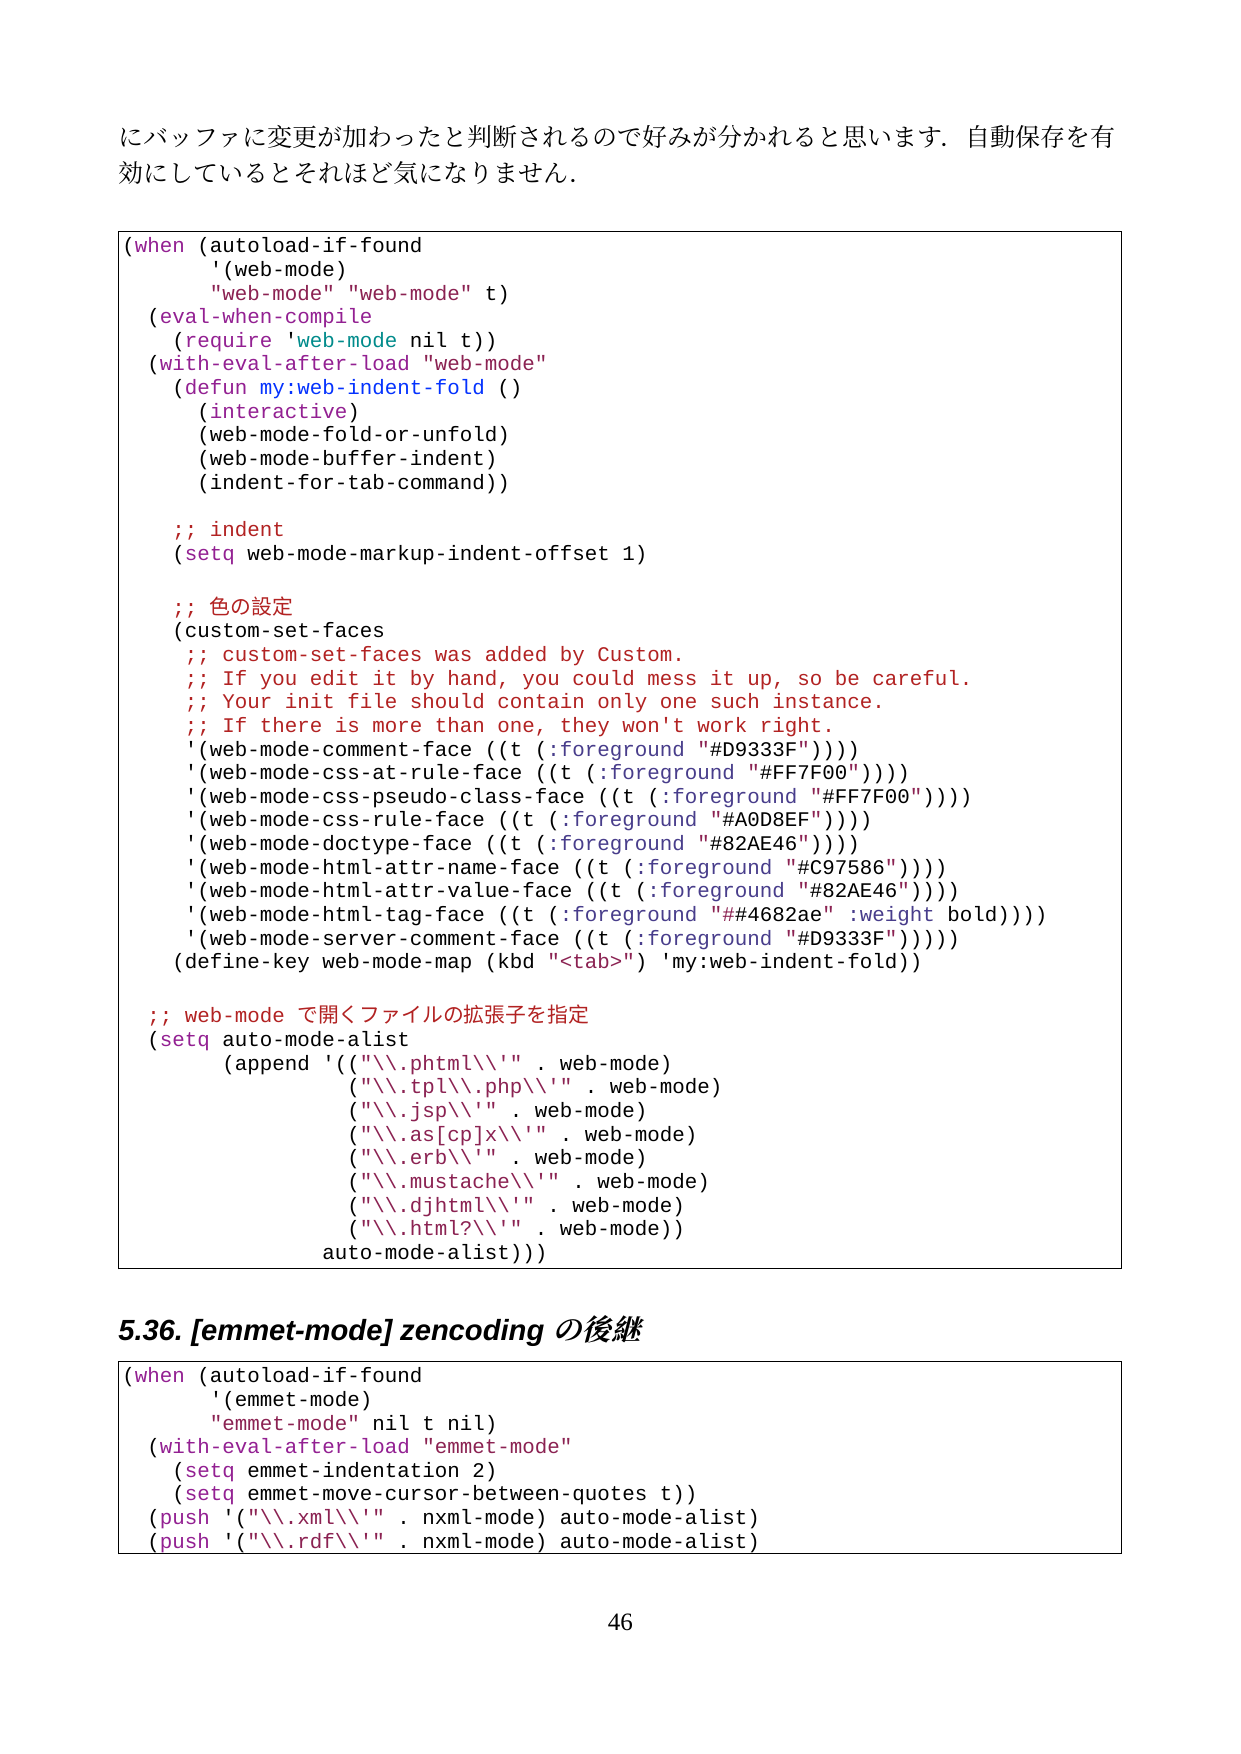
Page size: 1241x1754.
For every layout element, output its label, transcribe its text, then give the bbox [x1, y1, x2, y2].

text (web-mode-fold-or-unfold) [119, 420, 1121, 444]
text (setq emmet-indentation 2) [119, 1456, 1121, 1479]
text にバッファに変更が加わったと判断されるので好みが分かれると思います．自動保存を有効にしているとそれほど気になりません． [118, 118, 1122, 219]
text '(emmet-mode) [119, 1385, 1121, 1408]
text (setq web-mode-markup-indent-offset 1) [119, 539, 1121, 562]
text ("\\.mustache\\'" . web-mode) [119, 1167, 1121, 1191]
text auto-mode-alist))) [119, 1238, 1121, 1268]
text (when (autoload-if-found [119, 232, 1121, 255]
text ;; Your init file should contain only one such instance. [119, 687, 1121, 711]
text ;; 色の設定 [119, 586, 1121, 616]
text (defun my:web-indent-fold () [119, 373, 1121, 397]
text '(web-mode-html-attr-value-face ((t (:foreground "#82AE46")))) [119, 876, 1121, 900]
text '(web-mode-css-pseudo-class-face ((t (:foreground "#FF7F00")))) [119, 782, 1121, 806]
text ("\\.djhtml\\'" . web-mode) [119, 1191, 1121, 1214]
text (push '("\\.rdf\\'" . nxml-mode) auto-mode-alist) [119, 1527, 1121, 1553]
subtitle [emmet-mode] zencoding の後継 [118, 1307, 1122, 1349]
text ("\\.jsp\\'" . web-mode) [119, 1096, 1121, 1120]
text (custom-set-faces [119, 616, 1121, 640]
text ;; custom-set-faces was added by Custom. [119, 640, 1121, 664]
text (indent-for-tab-command)) [119, 468, 1121, 491]
text '(web-mode-server-comment-face ((t (:foreground "#D9333F"))))) [119, 924, 1121, 947]
text ;; web-mode で開くファイルの拡張子を指定 [119, 995, 1121, 1025]
text ("\\.tpl\\.php\\'" . web-mode) [119, 1072, 1121, 1096]
text (require 'web-mode nil t)) [119, 326, 1121, 349]
text ("\\.html?\\'" . web-mode)) [119, 1214, 1121, 1238]
text '(web-mode-css-rule-face ((t (:foreground "#A0D8EF")))) [119, 806, 1121, 829]
text (with-eval-after-load "emmet-mode" [119, 1432, 1121, 1456]
text (append '(("\\.phtml\\'" . web-mode) [119, 1049, 1121, 1072]
text (define-key web-mode-map (kbd "<tab>") 'my:web-indent-fold)) [119, 947, 1121, 971]
text ;; indent [119, 515, 1121, 539]
text ;; If you edit it by hand, you could mess it up, so be careful. [119, 664, 1121, 687]
text (interactive) [119, 397, 1121, 420]
text (setq auto-mode-alist [119, 1025, 1121, 1049]
text (when (autoload-if-found [119, 1362, 1121, 1385]
text ("\\.as[cp]x\\'" . web-mode) [119, 1120, 1121, 1143]
text (with-eval-after-load "web-mode" [119, 349, 1121, 373]
text "emmet-mode" nil t nil) [119, 1408, 1121, 1432]
text (web-mode-buffer-indent) [119, 444, 1121, 468]
text '(web-mode-html-attr-name-face ((t (:foreground "#C97586")))) [119, 853, 1121, 876]
text ("\\.erb\\'" . web-mode) [119, 1143, 1121, 1167]
text '(web-mode-css-at-rule-face ((t (:foreground "#FF7F00")))) [119, 758, 1121, 782]
text (setq emmet-move-cursor-between-quotes t)) [119, 1479, 1121, 1503]
text ;; If there is more than one, they won't work right. [119, 711, 1121, 734]
text '(web-mode) [119, 255, 1121, 278]
text '(web-mode-html-tag-face ((t (:foreground "##4682ae" :weight bold)))) [119, 900, 1121, 924]
text (push '("\\.xml\\'" . nxml-mode) auto-mode-alist) [119, 1503, 1121, 1527]
text "web-mode" "web-mode" t) [119, 278, 1121, 302]
text '(web-mode-comment-face ((t (:foreground "#D9333F")))) [119, 734, 1121, 758]
text '(web-mode-doctype-face ((t (:foreground "#82AE46")))) [119, 829, 1121, 853]
text (eval-when-compile [119, 302, 1121, 326]
